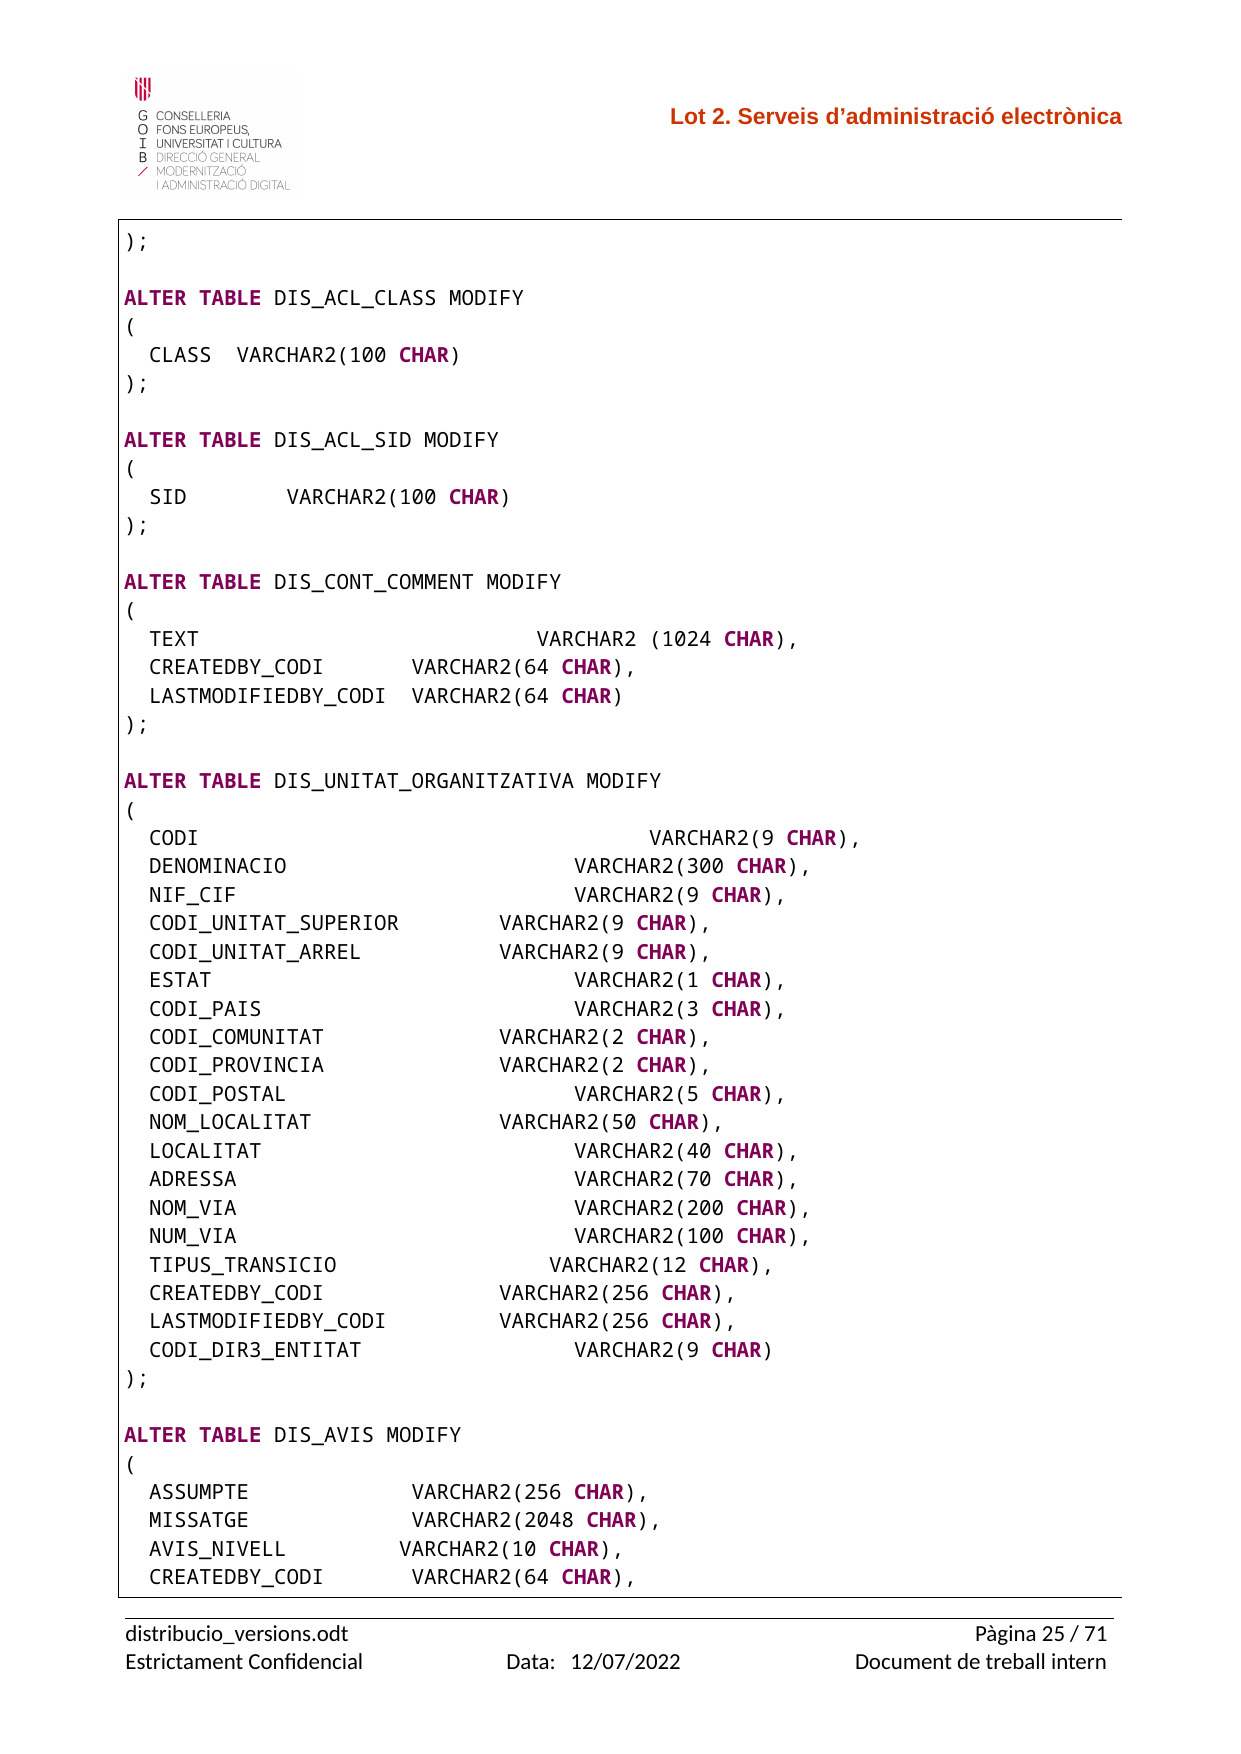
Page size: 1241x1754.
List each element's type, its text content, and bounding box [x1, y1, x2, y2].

table_header ); ALTER TABLE DIS_ACL_CLASS MODIFY ( CLASS VARCHAR2(100 CHAR) ); ALTER TABLE DIS_ACL_SID MODIFY ( SID VARCHAR2(100 CHAR) ); ALTER TABLE DIS_CONT_COMMENT MODIFY ( TEXT VARCHAR2 (1024 CHAR), CREATEDBY_CODI VARCHAR2(64 CHAR), LASTMODIFIEDBY_CODI VARCHAR2(64 CHAR) ); ALTER TABLE DIS_UNITAT_ORGANITZATIVA MODIFY ( CODI VARCHAR2(9 CHAR), DENOMINACIO VARCHAR2(300 CHAR), NIF_CIF VARCHAR2(9 CHAR), CODI_UNITAT_SUPERIOR VARCHAR2(9 CHAR), CODI_UNITAT_ARREL VARCHAR2(9 CHAR), ESTAT VARCHAR2(1 CHAR), CODI_PAIS VARCHAR2(3 CHAR), CODI_COMUNITAT VARCHAR2(2 CHAR), CODI_PROVINCIA VARCHAR2(2 CHAR), CODI_POSTAL VARCHAR2(5 CHAR), NOM_LOCALITAT VARCHAR2(50 CHAR), LOCALITAT VARCHAR2(40 CHAR), ADRESSA VARCHAR2(70 CHAR), NOM_VIA VARCHAR2(200 CHAR), NUM_VIA VARCHAR2(100 CHAR), TIPUS_TRANSICIO VARCHAR2(12 CHAR), CREATEDBY_CODI VARCHAR2(256 CHAR), LASTMODIFIEDBY_CODI VARCHAR2(256 CHAR), CODI_DIR3_ENTITAT VARCHAR2(9 CHAR) ); ALTER TABLE DIS_AVIS MODIFY ( ASSUMPTE VARCHAR2(256 CHAR), MISSATGE VARCHAR2(2048 CHAR), AVIS_NIVELL VARCHAR2(10 CHAR), CREATEDBY_CODI VARCHAR2(64 CHAR), [119, 220, 1122, 1597]
picture [126, 70, 299, 197]
